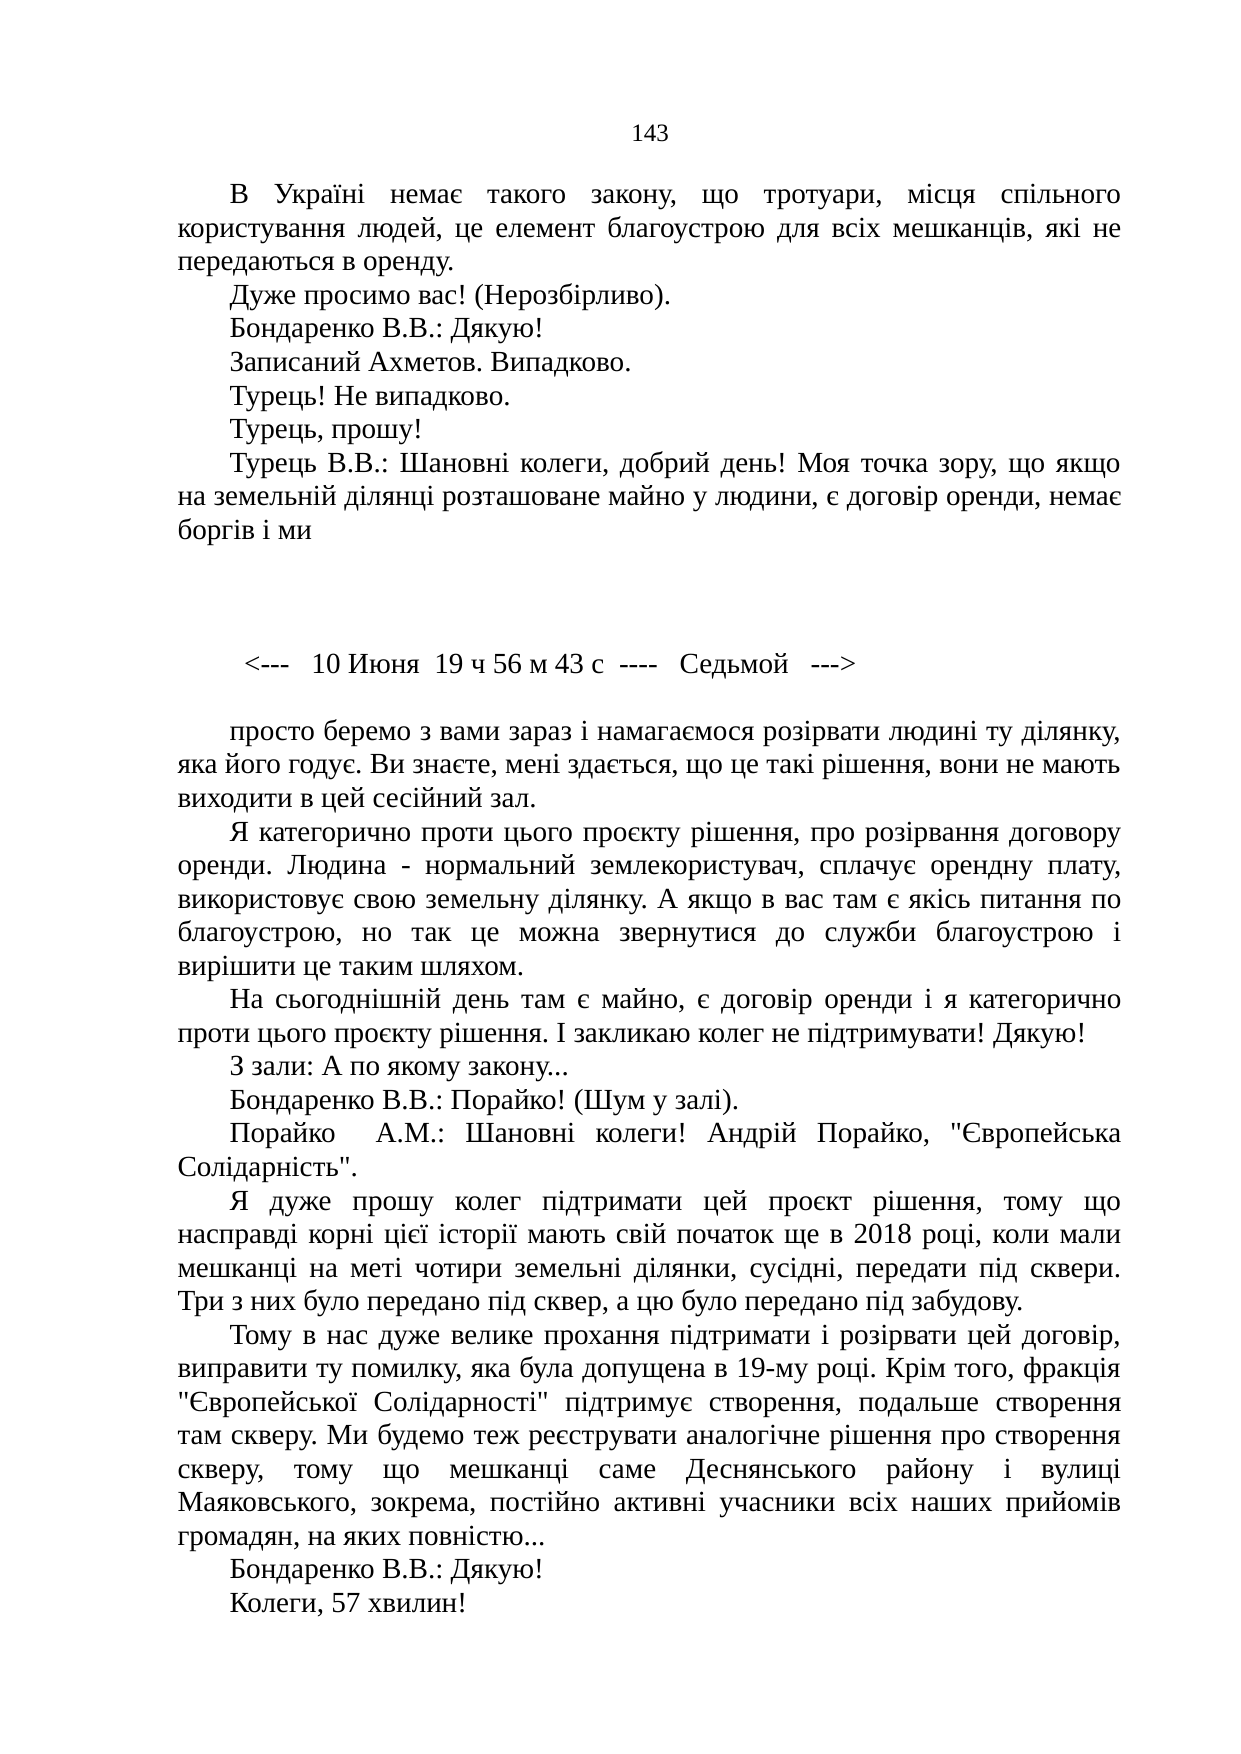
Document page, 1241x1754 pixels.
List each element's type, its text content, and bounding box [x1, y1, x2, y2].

text Дуже просимо вас! (Нерозбірливо). [177, 277, 1122, 311]
text Турець В.В.: Шановні колеги, добрий день! Моя точка зору, що якщо на земельній ділянці розташоване майно у людини, є договір оренди, немає боргів і ми [177, 445, 1122, 545]
text Порайко А.М.: Шановні колеги! Андрій Порайко, "Європейська Солідарність". [177, 1116, 1122, 1183]
text Бондаренко В.В.: Дякую! [177, 1552, 1122, 1585]
text З зали: А по якому закону... [177, 1048, 1122, 1082]
text В Україні немає такого закону, що тротуари, місця спільного користування людей, це елемент благоустрою для всіх мешканців, які не передаються в оренду. [177, 176, 1122, 277]
text Турець, прошу! [177, 411, 1122, 445]
text <--- 10 Июня 19 ч 56 м 43 с ---- Седьмой ---> [177, 646, 1122, 679]
text Я категорично проти цього проєкту рішення, про розірвання договору оренди. Людина - нормальний землекористувач, сплачує орендну плату, використовує свою земельну ділянку. А якщо в вас там є якісь питання по благоустрою, но так це можна звернутися до служби благоустрою і вирішити це таким шляхом. [177, 814, 1122, 981]
text Турець! Не випадково. [177, 378, 1122, 411]
text Бондаренко В.В.: Дякую! [177, 311, 1122, 344]
text Бондаренко В.В.: Порайко! (Шум у залі). [177, 1082, 1122, 1116]
text просто беремо з вами зараз і намагаємося розірвати людині ту ділянку, яка його годує. Ви знаєте, мені здається, що це такі рішення, вони не мають виходити в цей сесійний зал. [177, 713, 1122, 814]
text Записаний Ахметов. Випадково. [177, 344, 1122, 378]
text Колеги, 57 хвилин! [177, 1585, 1122, 1619]
text На сьогоднішній день там є майно, є договір оренди і я категорично проти цього проєкту рішення. І закликаю колег не підтримувати! Дякую! [177, 981, 1122, 1048]
text Я дуже прошу колег підтримати цей проєкт рішення, тому що насправді корні цієї історії мають свій початок ще в 2018 році, коли мали мешканці на меті чотири земельні ділянки, сусідні, передати під сквери. Три з них було передано під сквер, а цю було передано під забудову. [177, 1183, 1122, 1317]
text Тому в нас дуже велике прохання підтримати і розірвати цей договір, виправити ту помилку, яка була допущена в 19-му році. Крім того, фракція "Європейської Солідарності" підтримує створення, подальше створення там скверу. Ми будемо теж реєструвати аналогічне рішення про створення скверу, тому що мешканці саме Деснянського району і вулиці Маяковського, зокрема, постійно активні учасники всіх наших прийомів громадян, на яких повністю... [177, 1317, 1122, 1552]
